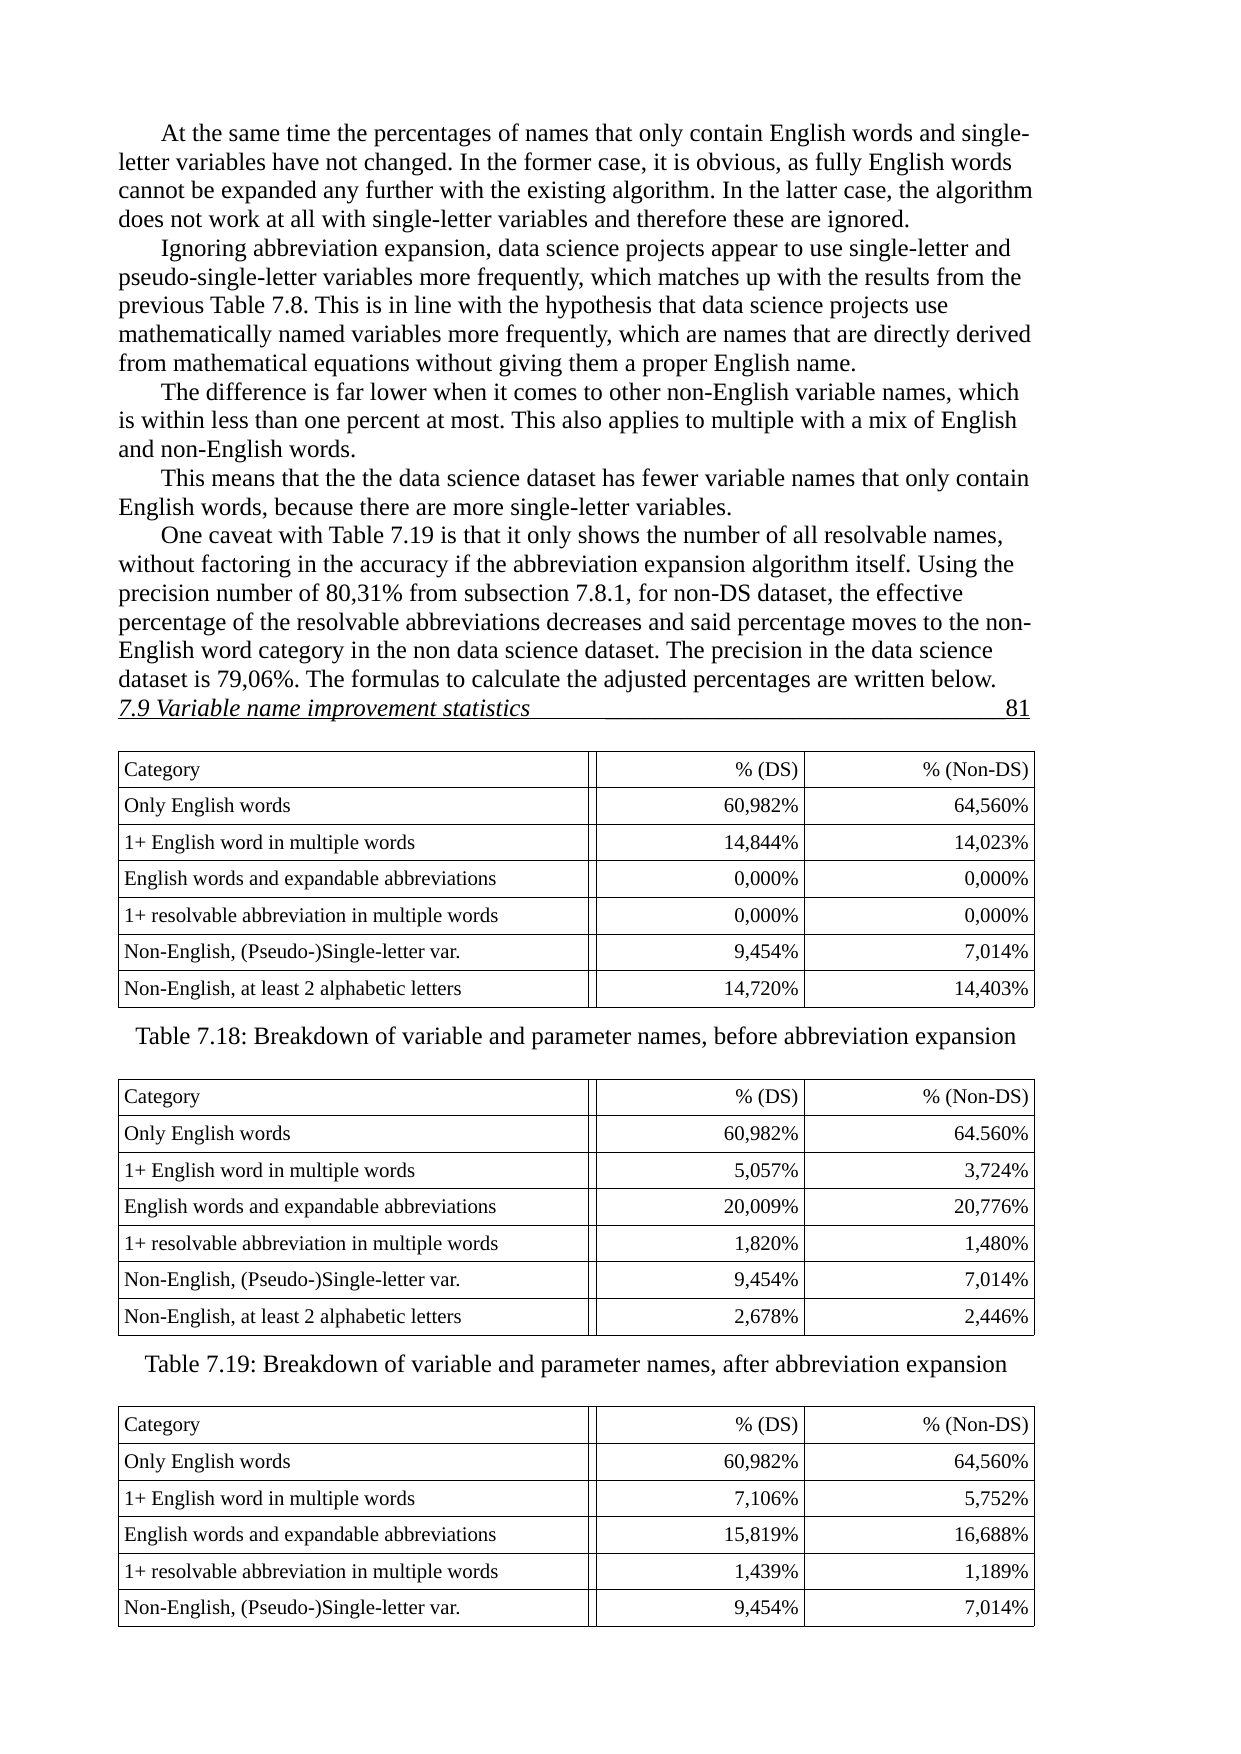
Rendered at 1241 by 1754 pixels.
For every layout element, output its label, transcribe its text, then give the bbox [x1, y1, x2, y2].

table_cell Non-English, at least 2 alphabetic letters [119, 1299, 588, 1334]
table_header [589, 752, 596, 787]
table_cell Non-English, (Pseudo-)Single-letter var. [119, 1590, 588, 1626]
table_cell 0,000% [805, 861, 1034, 897]
table_header % (DS) [597, 752, 804, 787]
table_cell 1,189% [805, 1554, 1034, 1589]
table_cell 60,982% [597, 1116, 804, 1152]
table_header [589, 1407, 596, 1443]
table_cell 16,688% [805, 1517, 1034, 1553]
table_cell 2,678% [597, 1299, 804, 1334]
table_cell [589, 1444, 596, 1479]
table_cell 20,009% [597, 1189, 804, 1225]
table_cell 14,403% [805, 971, 1034, 1007]
table_header [589, 1080, 596, 1115]
table_cell [589, 1226, 596, 1261]
table_header Category [119, 752, 588, 787]
table_cell 60,982% [597, 788, 804, 824]
table_cell 9,454% [597, 935, 804, 970]
text The difference is far lower when it comes to other non-English variable names, which is within less than one percent at most. This also applies to multiple with a mix of English and non-English words. [118, 377, 1033, 463]
table_cell Only English words [119, 1444, 588, 1479]
table_cell [589, 898, 596, 933]
table_cell Non-English, (Pseudo-)Single-letter var. [119, 1262, 588, 1298]
table_cell Only English words [119, 788, 588, 824]
table_cell 64,560% [805, 1444, 1034, 1479]
table_header % (Non-DS) [805, 1407, 1034, 1443]
text Ignoring abbreviation expansion, data science projects appear to use single-letter and pseudo-single-letter variables more frequently, which matches up with the results from the previous Table 7.8. This is in line with the hypothesis that data science projects use mathematically named variables more frequently, which are names that are directly derived from mathematical equations without giving them a proper English name. [118, 233, 1033, 377]
text One caveat with Table 7.19 is that it only shows the number of all resolvable names, without factoring in the accuracy if the abbreviation expansion algorithm itself. Using the precision number of 80,31% from subsection 7.8.1, for non-DS dataset, the effective percentage of the resolvable abbreviations decreases and said percentage moves to the non-English word category in the non data science dataset. The precision in the data science dataset is 79,06%. The formulas to calculate the adjusted percentages are written below. [118, 521, 1033, 693]
table_cell 9,454% [597, 1262, 804, 1298]
table_cell 15,819% [597, 1517, 804, 1553]
text 7.9 Variable name improvement statistics ________________________________81 [118, 693, 1033, 722]
table_cell 60,982% [597, 1444, 804, 1479]
table_header Category [119, 1407, 588, 1443]
table_header % (Non-DS) [805, 752, 1034, 787]
table_cell 1+ English word in multiple words [119, 1153, 588, 1188]
table_cell [589, 935, 596, 970]
table_cell English words and expandable abbreviations [119, 1517, 588, 1553]
table_cell English words and expandable abbreviations [119, 1189, 588, 1225]
table_cell 7,014% [805, 935, 1034, 970]
table_cell 14,844% [597, 825, 804, 860]
table_cell [589, 1590, 596, 1626]
table_cell [589, 1299, 596, 1334]
table_cell 1+ resolvable abbreviation in multiple words [119, 1554, 588, 1589]
table_cell [589, 1517, 596, 1553]
text Table 7.19: Breakdown of variable and parameter names, after abbreviation expansion [118, 1349, 1033, 1378]
table_header % (DS) [597, 1080, 804, 1115]
table_cell 0,000% [805, 898, 1034, 933]
table_cell 14,720% [597, 971, 804, 1007]
table_cell [589, 1554, 596, 1589]
text This means that the the data science dataset has fewer variable names that only contain English words, because there are more single-letter variables. [118, 463, 1033, 521]
table_cell [589, 1262, 596, 1298]
table_cell [589, 825, 596, 860]
table_cell 2,446% [805, 1299, 1034, 1334]
table_cell 64,560% [805, 788, 1034, 824]
table_cell English words and expandable abbreviations [119, 861, 588, 897]
table_cell 14,023% [805, 825, 1034, 860]
table_cell 1,439% [597, 1554, 804, 1589]
text Table 7.18: Breakdown of variable and parameter names, before abbreviation expansion [118, 1021, 1033, 1050]
table_cell 9,454% [597, 1590, 804, 1626]
table_cell [589, 1481, 596, 1516]
table_cell [589, 861, 596, 897]
table_cell 3,724% [805, 1153, 1034, 1188]
table_header Category [119, 1080, 588, 1115]
table_cell 7,014% [805, 1590, 1034, 1626]
table_cell 1+ resolvable abbreviation in multiple words [119, 1226, 588, 1261]
table_cell 0,000% [597, 861, 804, 897]
text At the same time the percentages of names that only contain English words and single-letter variables have not changed. In the former case, it is obvious, as fully English words cannot be expanded any further with the existing algorithm. In the latter case, the algorithm does not work at all with single-letter variables and therefore these are ignored. [118, 118, 1033, 233]
table_cell [589, 788, 596, 824]
table_cell 1+ English word in multiple words [119, 1481, 588, 1516]
table_cell 5,057% [597, 1153, 804, 1188]
table_cell 1,480% [805, 1226, 1034, 1261]
table_cell 0,000% [597, 898, 804, 933]
table_cell [589, 1116, 596, 1152]
table_cell 7,106% [597, 1481, 804, 1516]
table_cell 1+ English word in multiple words [119, 825, 588, 860]
table_cell [589, 971, 596, 1007]
table_cell 1,820% [597, 1226, 804, 1261]
table_cell Non-English, (Pseudo-)Single-letter var. [119, 935, 588, 970]
table_cell Only English words [119, 1116, 588, 1152]
table_header % (DS) [597, 1407, 804, 1443]
table_cell 5,752% [805, 1481, 1034, 1516]
table_cell [589, 1189, 596, 1225]
table_cell [589, 1153, 596, 1188]
table_header % (Non-DS) [805, 1080, 1034, 1115]
table_cell 1+ resolvable abbreviation in multiple words [119, 898, 588, 933]
table_cell 20,776% [805, 1189, 1034, 1225]
table_cell 7,014% [805, 1262, 1034, 1298]
table_cell Non-English, at least 2 alphabetic letters [119, 971, 588, 1007]
table_cell 64.560% [805, 1116, 1034, 1152]
